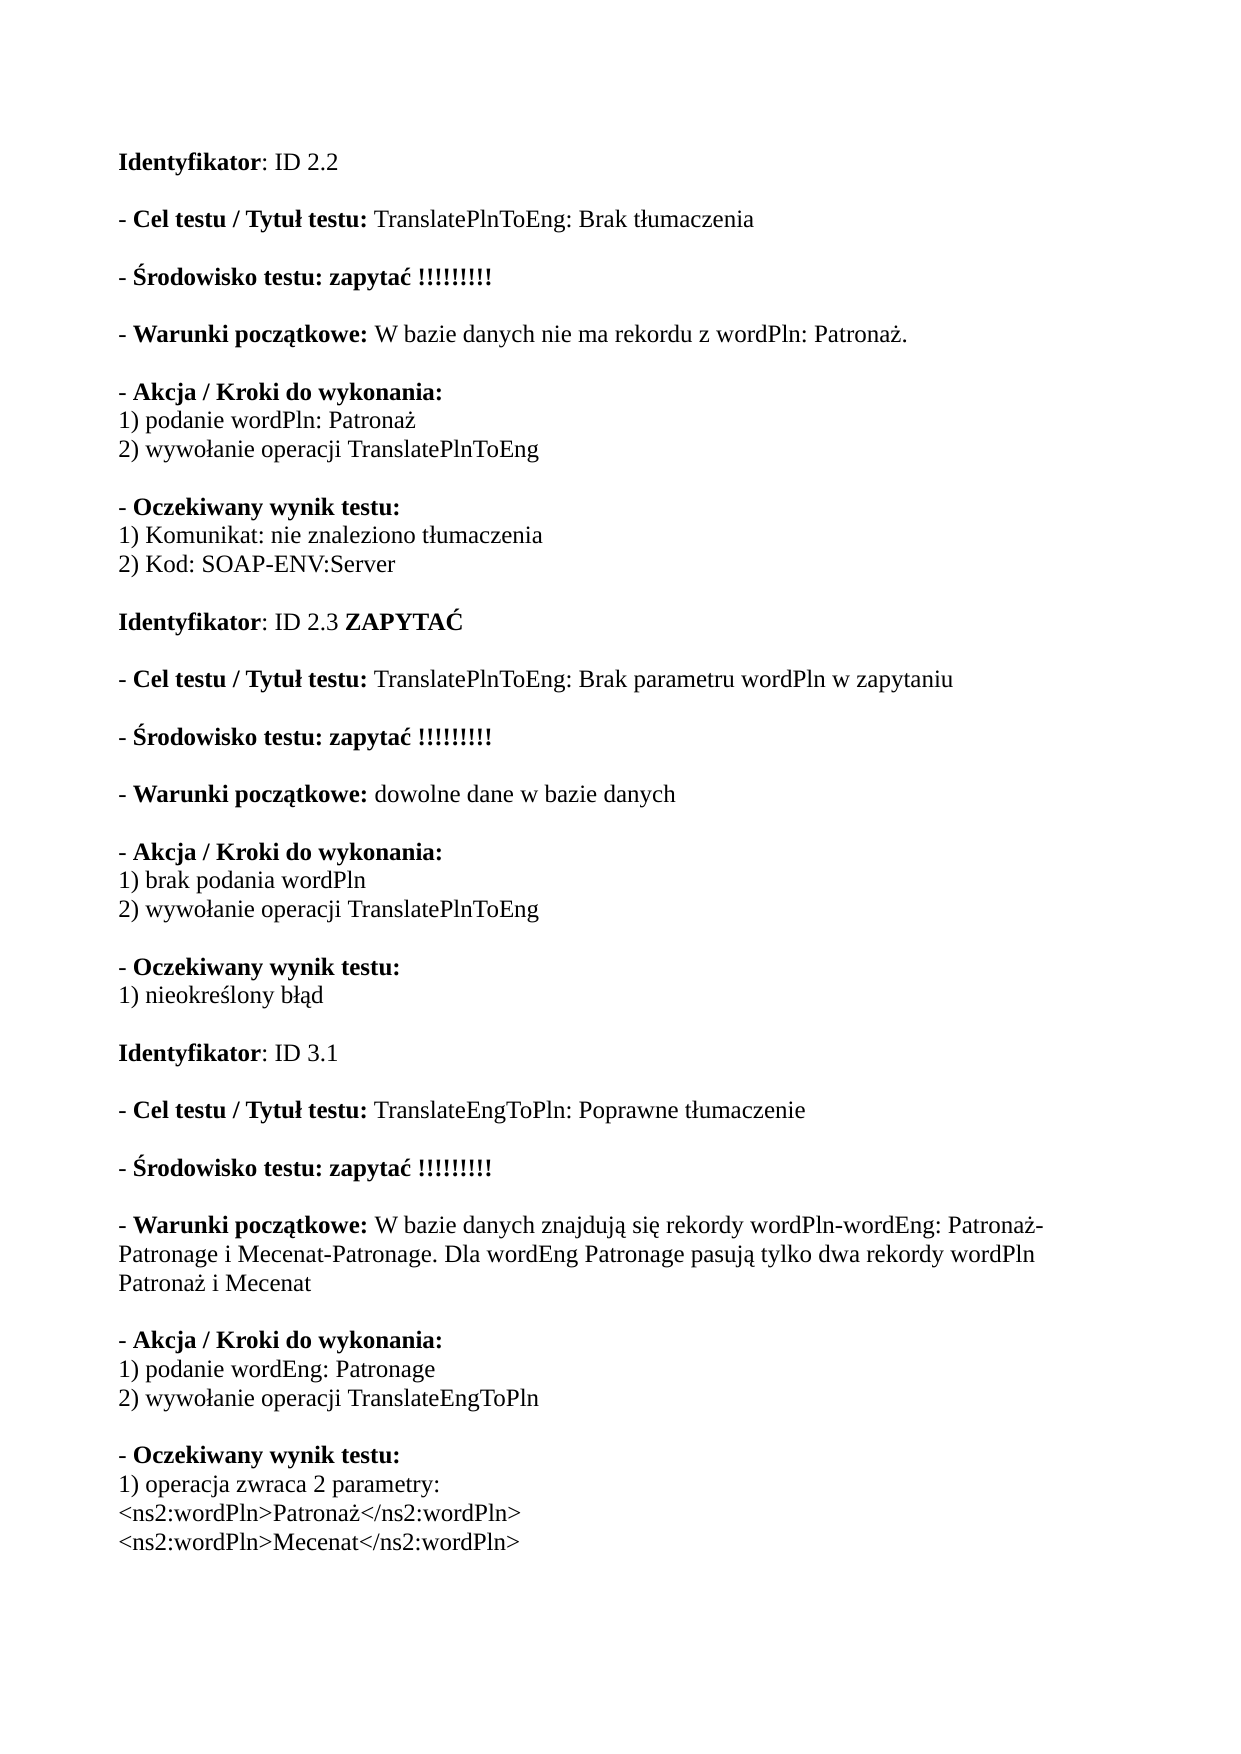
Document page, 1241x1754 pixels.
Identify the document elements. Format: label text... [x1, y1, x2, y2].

text 1) brak podania wordPln [118, 866, 1122, 894]
text 1) podanie wordPln: Patronaż [118, 406, 1122, 434]
text - Warunki początkowe: dowolne dane w bazie danych [118, 779, 1122, 808]
text - Akcja / Kroki do wykonania: [118, 837, 1122, 866]
text - Cel testu / Tytuł testu: TranslatePlnToEng: Brak tłumaczenia [118, 204, 1122, 233]
text - Oczekiwany wynik testu: [118, 952, 1122, 981]
text <ns2:wordPln>Mecenat</ns2:wordPln> [118, 1527, 1122, 1556]
text Identyfikator: ID 2.2 [118, 147, 1122, 176]
text 1) nieokreślony błąd [118, 981, 1122, 1009]
text 2) wywołanie operacji TranslatePlnToEng [118, 434, 1122, 463]
text - Oczekiwany wynik testu: [118, 1441, 1122, 1469]
text 1) operacja zwraca 2 parametry: [118, 1469, 1122, 1498]
text - Warunki początkowe: W bazie danych znajdują się rekordy wordPln-wordEng: Patronaż-Patronage i Mecenat-Patronage. Dla wordEng Patronage pasują tylko dwa rekordy wordPln Patronaż i Mecenat [118, 1211, 1122, 1297]
text - Środowisko testu: zapytać !!!!!!!!! [118, 262, 1122, 291]
text - Akcja / Kroki do wykonania: [118, 377, 1122, 406]
text - Cel testu / Tytuł testu: TranslatePlnToEng: Brak parametru wordPln w zapytaniu [118, 664, 1122, 693]
text 2) wywołanie operacji TranslatePlnToEng [118, 894, 1122, 923]
text - Oczekiwany wynik testu: [118, 492, 1122, 521]
text - Warunki początkowe: W bazie danych nie ma rekordu z wordPln: Patronaż. [118, 319, 1122, 348]
text 2) wywołanie operacji TranslateEngToPln [118, 1383, 1122, 1412]
text 1) podanie wordEng: Patronage [118, 1354, 1122, 1383]
text - Środowisko testu: zapytać !!!!!!!!! [118, 1153, 1122, 1182]
text 1) Komunikat: nie znaleziono tłumaczenia [118, 521, 1122, 549]
text <ns2:wordPln>Patronaż</ns2:wordPln> [118, 1498, 1122, 1527]
text - Środowisko testu: zapytać !!!!!!!!! [118, 722, 1122, 751]
text Identyfikator: ID 2.3 ZAPYTAĆ [118, 607, 1122, 636]
text - Akcja / Kroki do wykonania: [118, 1326, 1122, 1354]
text - Cel testu / Tytuł testu: TranslateEngToPln: Poprawne tłumaczenie [118, 1096, 1122, 1124]
text Identyfikator: ID 3.1 [118, 1038, 1122, 1067]
text 2) Kod: SOAP-ENV:Server [118, 549, 1122, 578]
